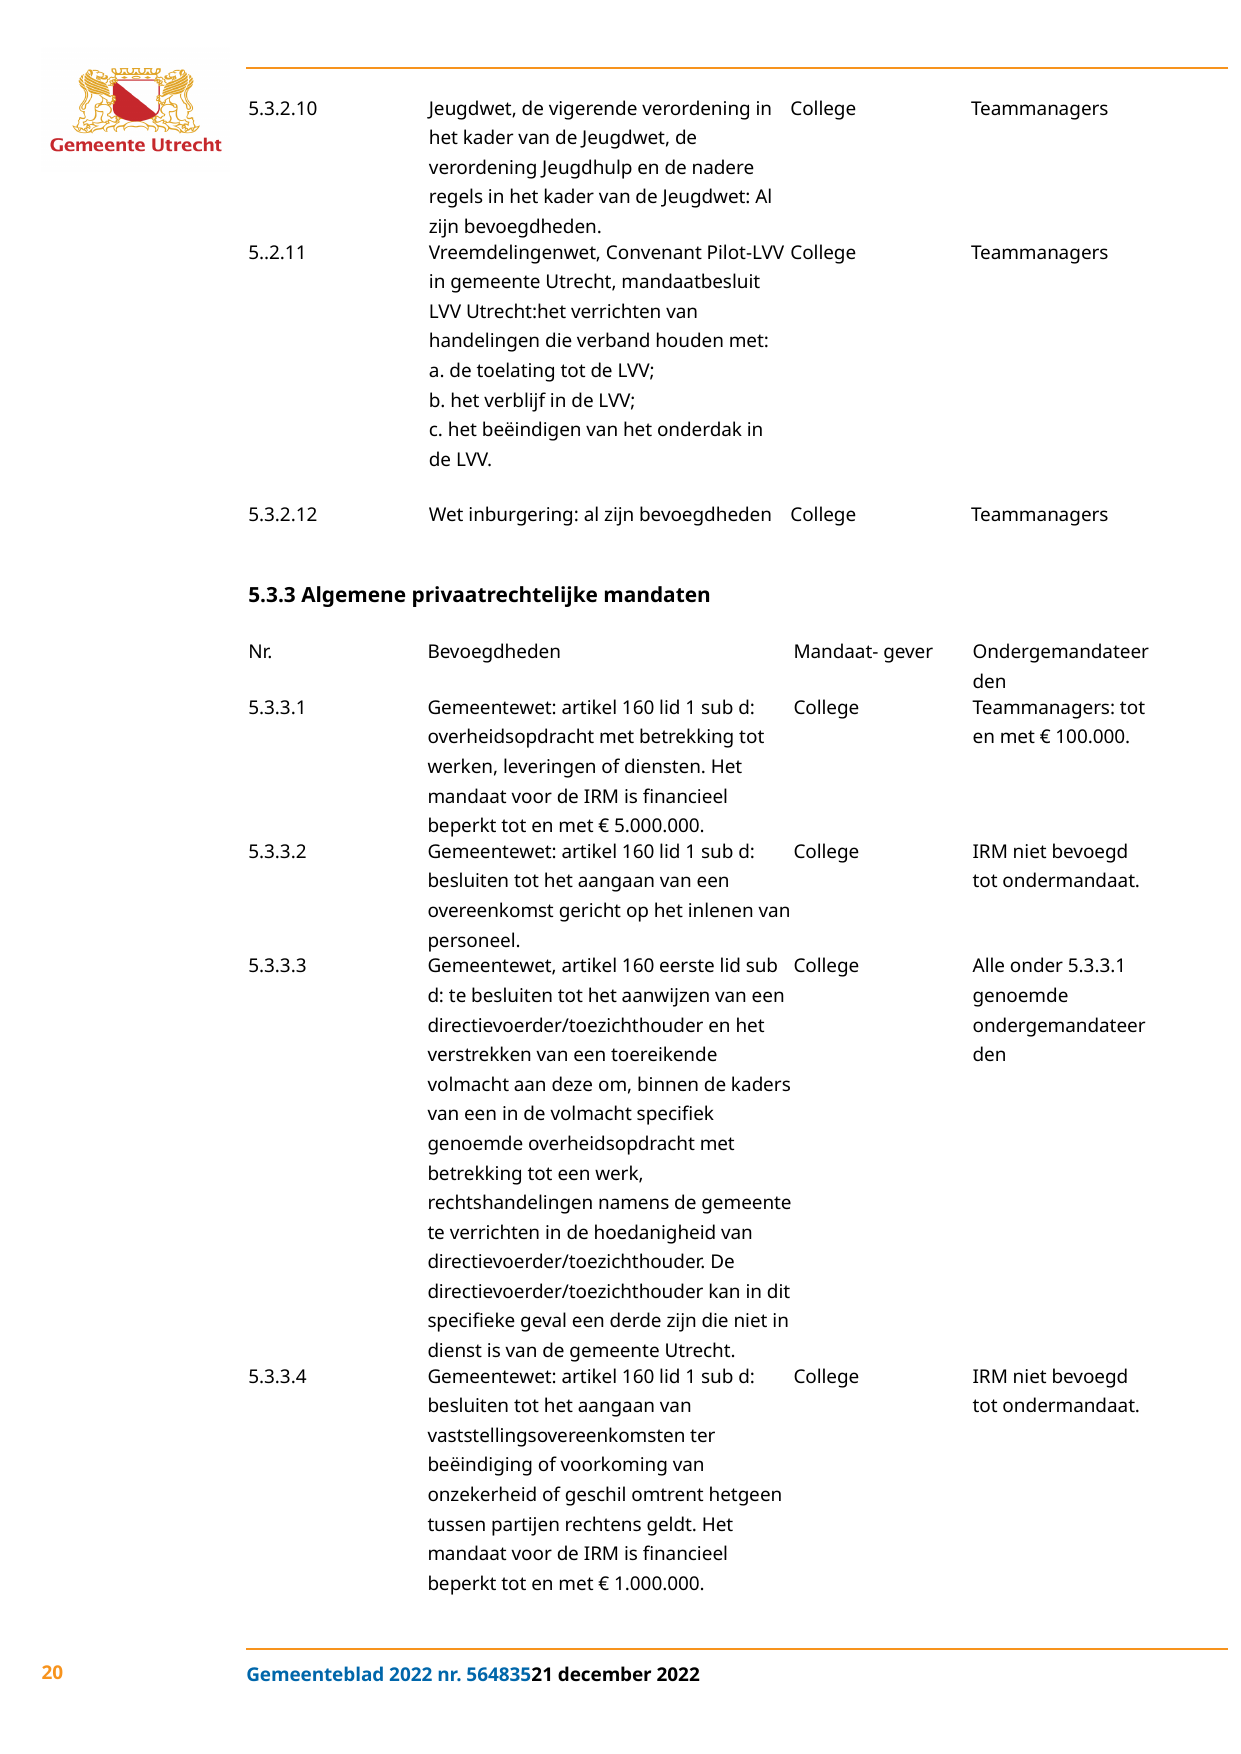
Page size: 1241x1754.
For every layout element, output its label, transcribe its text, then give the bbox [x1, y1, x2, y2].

table_cell Teammanagers [971, 239, 1152, 501]
table_header Mandaat- gever [793, 639, 972, 694]
picture [41, 47, 231, 172]
table_cell Teammanagers: tot en met € 100.000. [973, 694, 1152, 838]
table_cell College [790, 501, 971, 527]
table_cell 5.3.3.2 [248, 838, 427, 953]
table_cell 5.3.3.3 [248, 953, 427, 1363]
table_cell IRM niet bevoegd tot ondermandaat. [973, 1363, 1152, 1596]
table_cell Gemeentewet: artikel 160 lid 1 sub d: overheidsopdracht met betrekking tot werken, leveringen of diensten. Het mandaat voor de IRM is financieel beperkt tot en met € 5.000.000. [427, 694, 793, 838]
table_cell College [790, 239, 971, 501]
table_cell Teammanagers [971, 501, 1152, 527]
table_cell College [790, 95, 971, 239]
table_cell Alle onder 5.3.3.1 genoemde ondergemandateerden [973, 953, 1152, 1363]
table_cell 5..2.11 [248, 239, 429, 501]
table_cell Wet inburgering: al zijn bevoegdheden [429, 501, 790, 527]
table_header Bevoegdheden [427, 639, 793, 694]
table_cell College [793, 838, 972, 953]
table_header Ondergemandateerden [973, 639, 1152, 694]
table_cell 5.3.3.1 [248, 694, 427, 838]
table_cell College [793, 694, 972, 838]
table_cell 5.3.2.12 [248, 501, 429, 527]
text 5.3.3 Algemene privaatrechtelijke mandaten [248, 581, 1152, 609]
table_cell Gemeentewet: artikel 160 lid 1 sub d: besluiten tot het aangaan van een overeenkomst gericht op het inlenen van personeel. [427, 838, 793, 953]
table_cell 5.3.2.10 [248, 95, 429, 239]
table_cell IRM niet bevoegd tot ondermandaat. [973, 838, 1152, 953]
table_cell Jeugdwet, de vigerende verordening in het kader van de Jeugdwet, de verordening Jeugdhulp en de nadere regels in het kader van de Jeugdwet: Al zijn bevoegdheden. [429, 95, 790, 239]
table_header Nr. [248, 639, 427, 694]
table_cell Teammanagers [971, 95, 1152, 239]
table_cell College [793, 1363, 972, 1596]
table_cell College [793, 953, 972, 1363]
table_cell Gemeentewet, artikel 160 eerste lid sub d: te besluiten tot het aanwijzen van een directievoerder/toezichthouder en het verstrekken van een toereikende volmacht aan deze om, binnen de kaders van een in de volmacht specifiek genoemde overheidsopdracht met betrekking tot een werk, rechtshandelingen namens de gemeente te verrichten in de hoedanigheid van directievoerder/toezichthouder. De directievoerder/toezichthouder kan in dit specifieke geval een derde zijn die niet in dienst is van de gemeente Utrecht. [427, 953, 793, 1363]
table_cell 5.3.3.4 [248, 1363, 427, 1596]
table_cell Gemeentewet: artikel 160 lid 1 sub d: besluiten tot het aangaan van vaststellingsovereenkomsten ter beëindiging of voorkoming van onzekerheid of geschil omtrent hetgeen tussen partijen rechtens geldt. Het mandaat voor de IRM is financieel beperkt tot en met € 1.000.000. [427, 1363, 793, 1596]
table_cell Vreemdelingenwet, Convenant Pilot-LVV in gemeente Utrecht, mandaatbesluit LVV Utrecht:het verrichten van handelingen die verband houden met: a. de toelating tot de LVV; b. het verblijf in de LVV; c. het beëindigen van het onderdak in de LVV. [429, 239, 790, 501]
